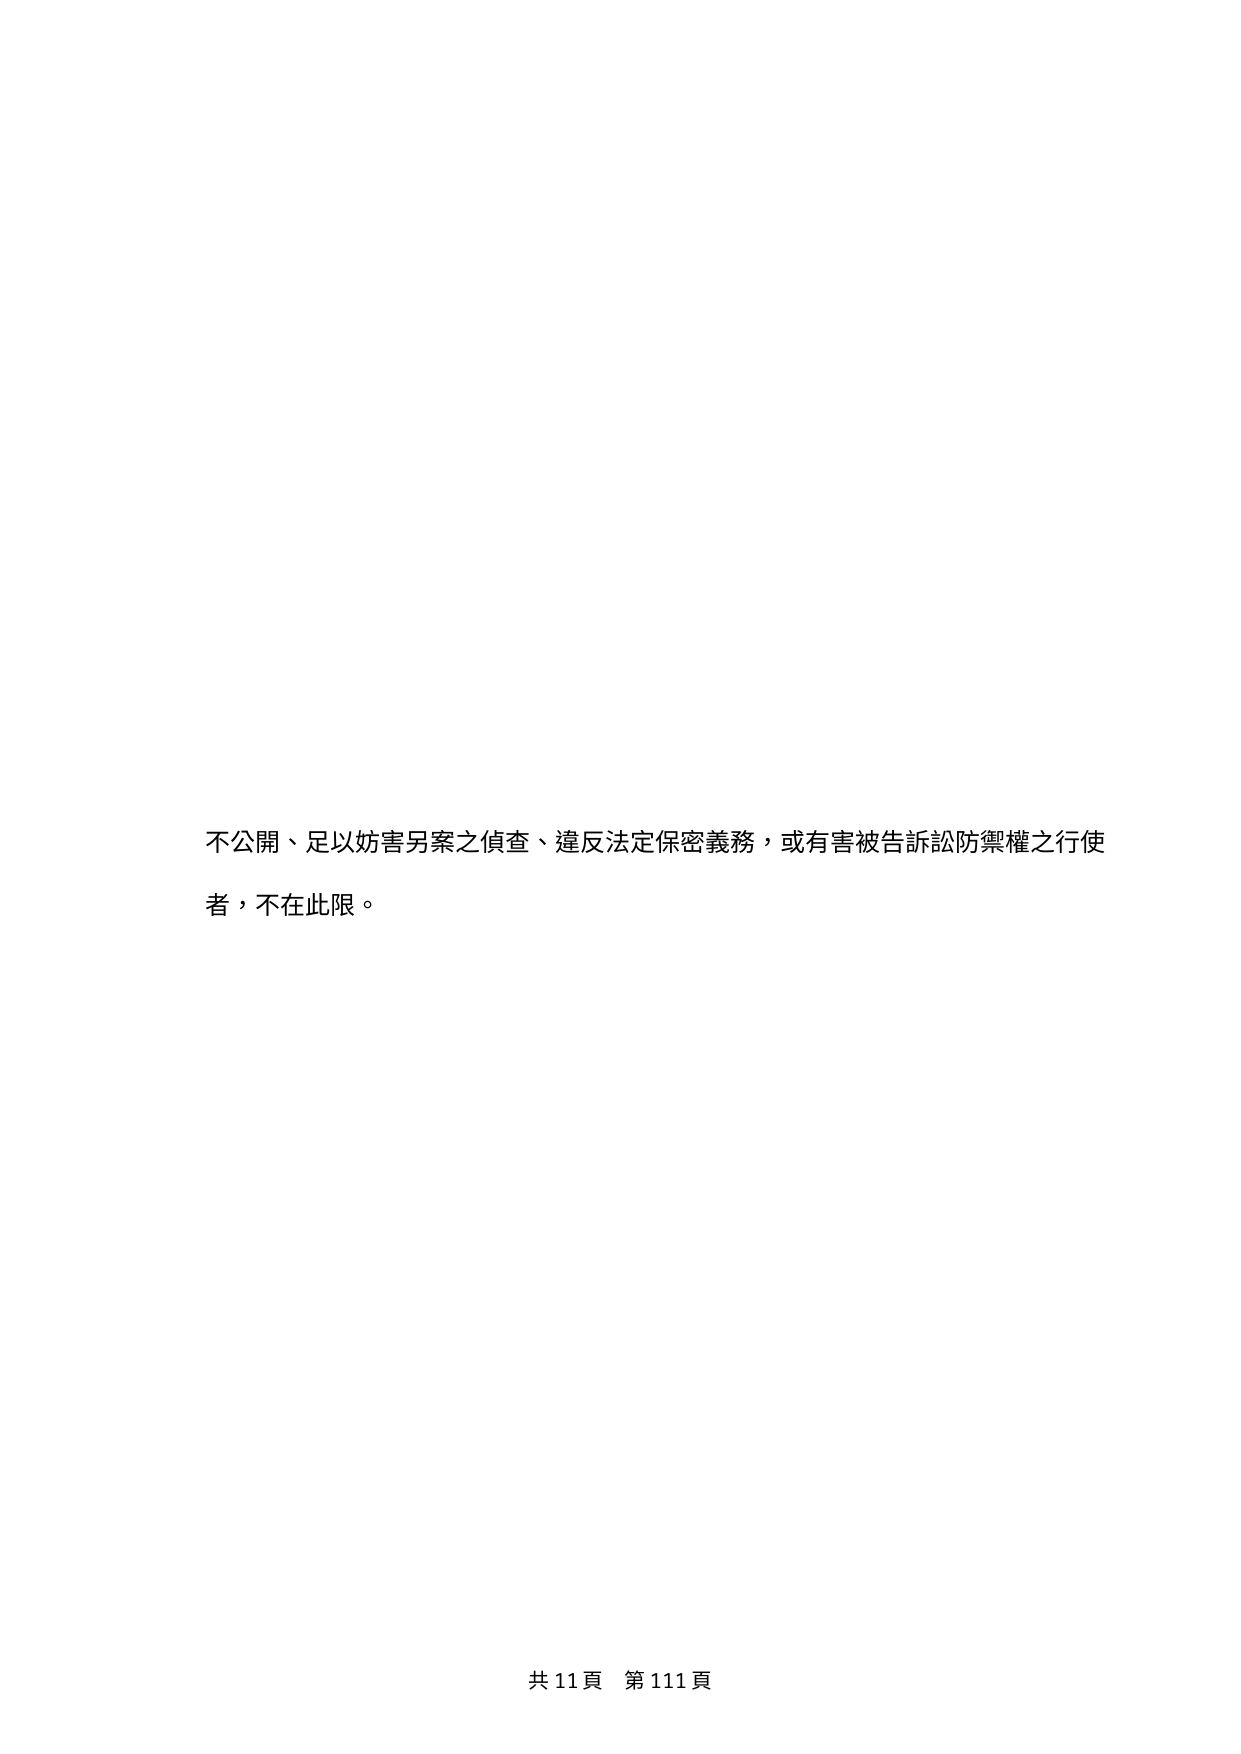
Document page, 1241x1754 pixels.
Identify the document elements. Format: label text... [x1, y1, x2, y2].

text 不公開、足以妨害另案之偵查、違反法定保密義務，或有害被告訴訟防禦權之行使者，不在此限。 [206, 799, 1122, 924]
